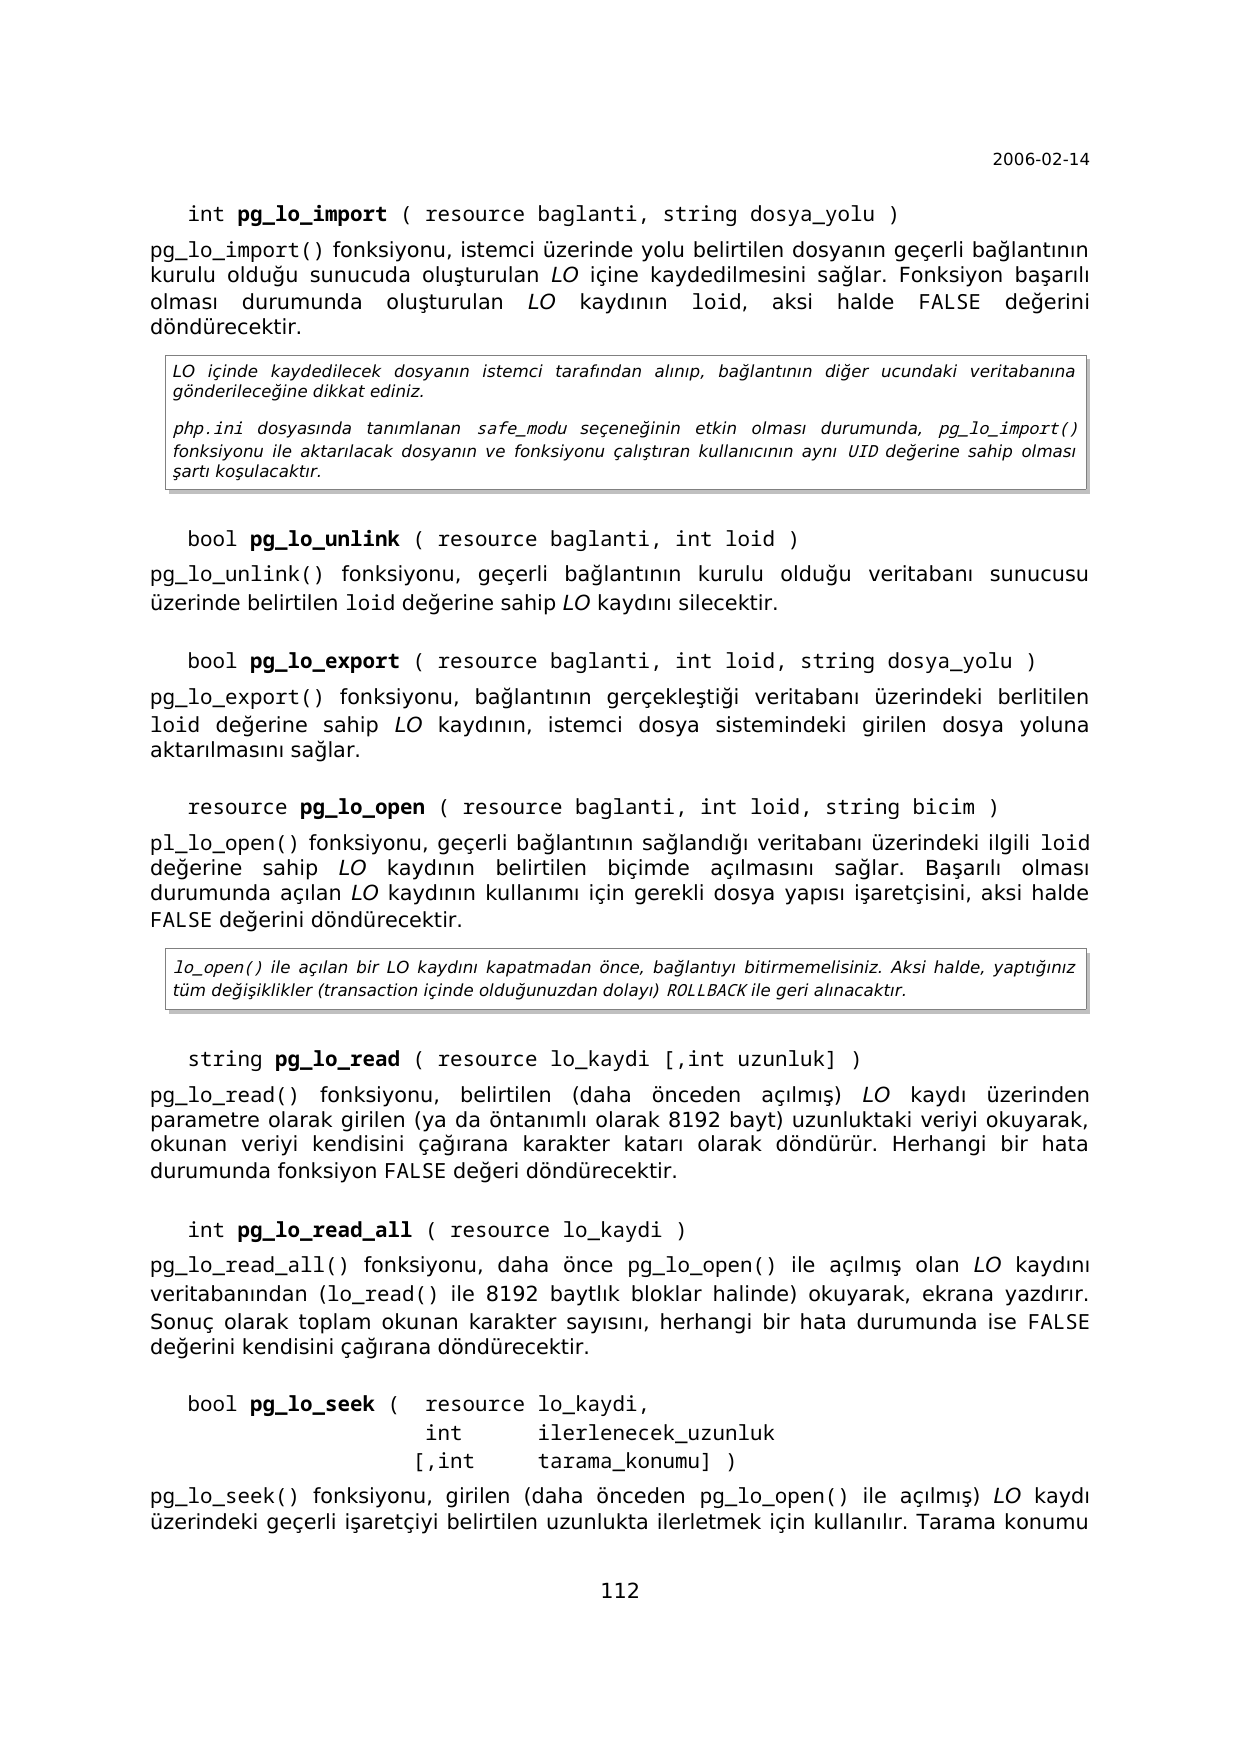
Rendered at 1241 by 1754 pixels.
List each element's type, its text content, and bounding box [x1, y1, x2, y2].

text pg_lo_read() fonksiyonu, belirtilen (daha önceden açılmış) LO kaydı üzerinden parametre olarak girilen (ya da öntanımlı olarak 8192 bayt) uzunluktaki veriyi okuyarak, okunan veriyi kendisini çağırana karakter katarı olarak döndürür. Herhangi bir hata durumunda fonksiyon FALSE değeri döndürecektir. [150, 1080, 1090, 1185]
text LO içinde kaydedilecek dosyanın istemci tarafından alınıp, bağlantının diğer ucundaki veritabanına gönderileceğine dikkat ediniz. [166, 356, 1086, 401]
text php.ini dosyasında tanımlanan safe_modu seçeneğinin etkin olması durumunda, pg_lo_import() fonksiyonu ile aktarılacak dosyanın ve fonksiyonu çalıştıran kullanıcının aynı UID değerine sahip olması şartı koşulacaktır. [166, 409, 1086, 489]
text bool pg_lo_unlink ( resource baglanti, int loid ) [187, 524, 1090, 552]
text int pg_lo_import ( resource baglanti, string dosya_yolu ) [187, 199, 1090, 227]
text pl_lo_open() fonksiyonu, geçerli bağlantının sağlandığı veritabanı üzerindeki ilgili loid değerine sahip LO kaydının belirtilen biçimde açılmasını sağlar. Başarılı olması durumunda açılan LO kaydının kullanımı için gerekli dosya yapısı işaretçisini, aksi halde FALSE değerini döndürecektir. [150, 828, 1090, 933]
text string pg_lo_read ( resource lo_kaydi [,int uzunluk] ) [187, 1044, 1090, 1072]
text pg_lo_import() fonksiyonu, istemci üzerinde yolu belirtilen dosyanın geçerli bağlantının kurulu olduğu sunucuda oluşturulan LO içine kaydedilmesini sağlar. Fonksiyon başarılı olması durumunda oluşturulan LO kaydının loid, aksi halde FALSE değerini döndürecektir. [150, 235, 1090, 340]
text pg_lo_export() fonksiyonu, bağlantının gerçekleştiği veritabanı üzerindeki berlitilen loid değerine sahip LO kaydının, istemci dosya sistemindeki girilen dosya yoluna aktarılmasını sağlar. [150, 682, 1090, 762]
text resource pg_lo_open ( resource baglanti, int loid, string bicim ) [187, 792, 1090, 821]
text pg_lo_unlink() fonksiyonu, geçerli bağlantının kurulu olduğu veritabanı sunucusu üzerinde belirtilen loid değerine sahip LO kaydını silecektir. [150, 559, 1090, 616]
text pg_lo_read_all() fonksiyonu, daha önce pg_lo_open() ile açılmış olan LO kaydını veritabanından (lo_read() ile 8192 baytlık bloklar halinde) okuyarak, ekrana yazdırır. Sonuç olarak toplam okunan karakter sayısını, herhangi bir hata durumunda ise FALSE değerini kendisini çağırana döndürecektir. [150, 1250, 1090, 1359]
text bool pg_lo_seek ( resource lo_kaydi, int ilerlenecek_uzunluk [,int tarama_konumu] ) [187, 1389, 1090, 1474]
text lo_open() ile açılan bir LO kaydını kapatmadan önce, bağlantıyı bitirmemelisiniz. Aksi halde, yaptığınız tüm değişiklikler (transaction içinde olduğunuzdan dolayı) ROLLBACK ile geri alınacaktır. [166, 949, 1086, 1009]
text bool pg_lo_export ( resource baglanti, int loid, string dosya_yolu ) [187, 646, 1090, 674]
text pg_lo_seek() fonksiyonu, girilen (daha önceden pg_lo_open() ile açılmış) LO kaydı üzerindeki geçerli işaretçiyi belirtilen uzunlukta ilerletmek için kullanılır. Tarama konumu [150, 1482, 1090, 1534]
text int pg_lo_read_all ( resource lo_kaydi ) [187, 1215, 1090, 1243]
